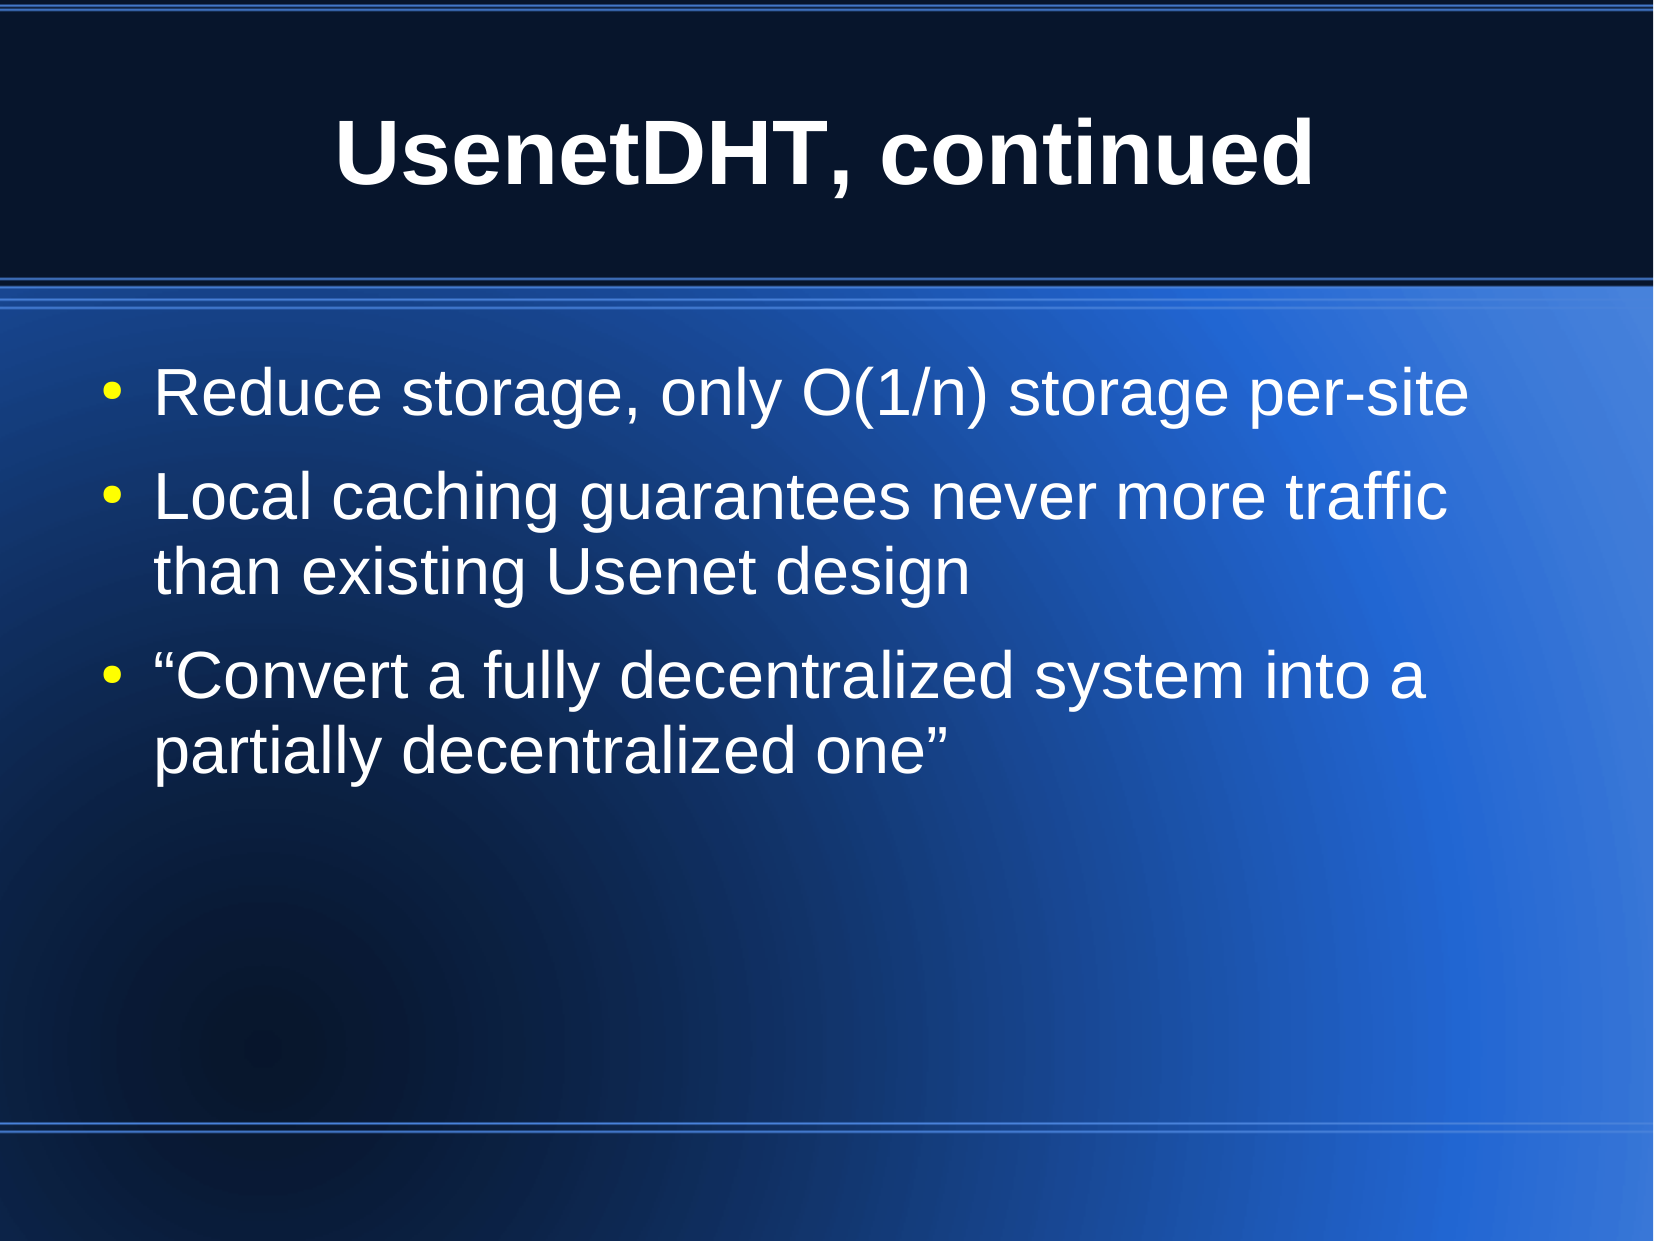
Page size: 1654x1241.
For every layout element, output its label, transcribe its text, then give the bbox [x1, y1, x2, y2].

list Reduce storage, only O(1/n) storage per-site Local caching guarantees never more traffic than existing Usenet design “Convert a fully decentralized system into a partially decentralized one” [82, 355, 1571, 1058]
picture [0, 0, 1654, 1241]
title UsenetDHT, continued [82, 49, 1571, 257]
